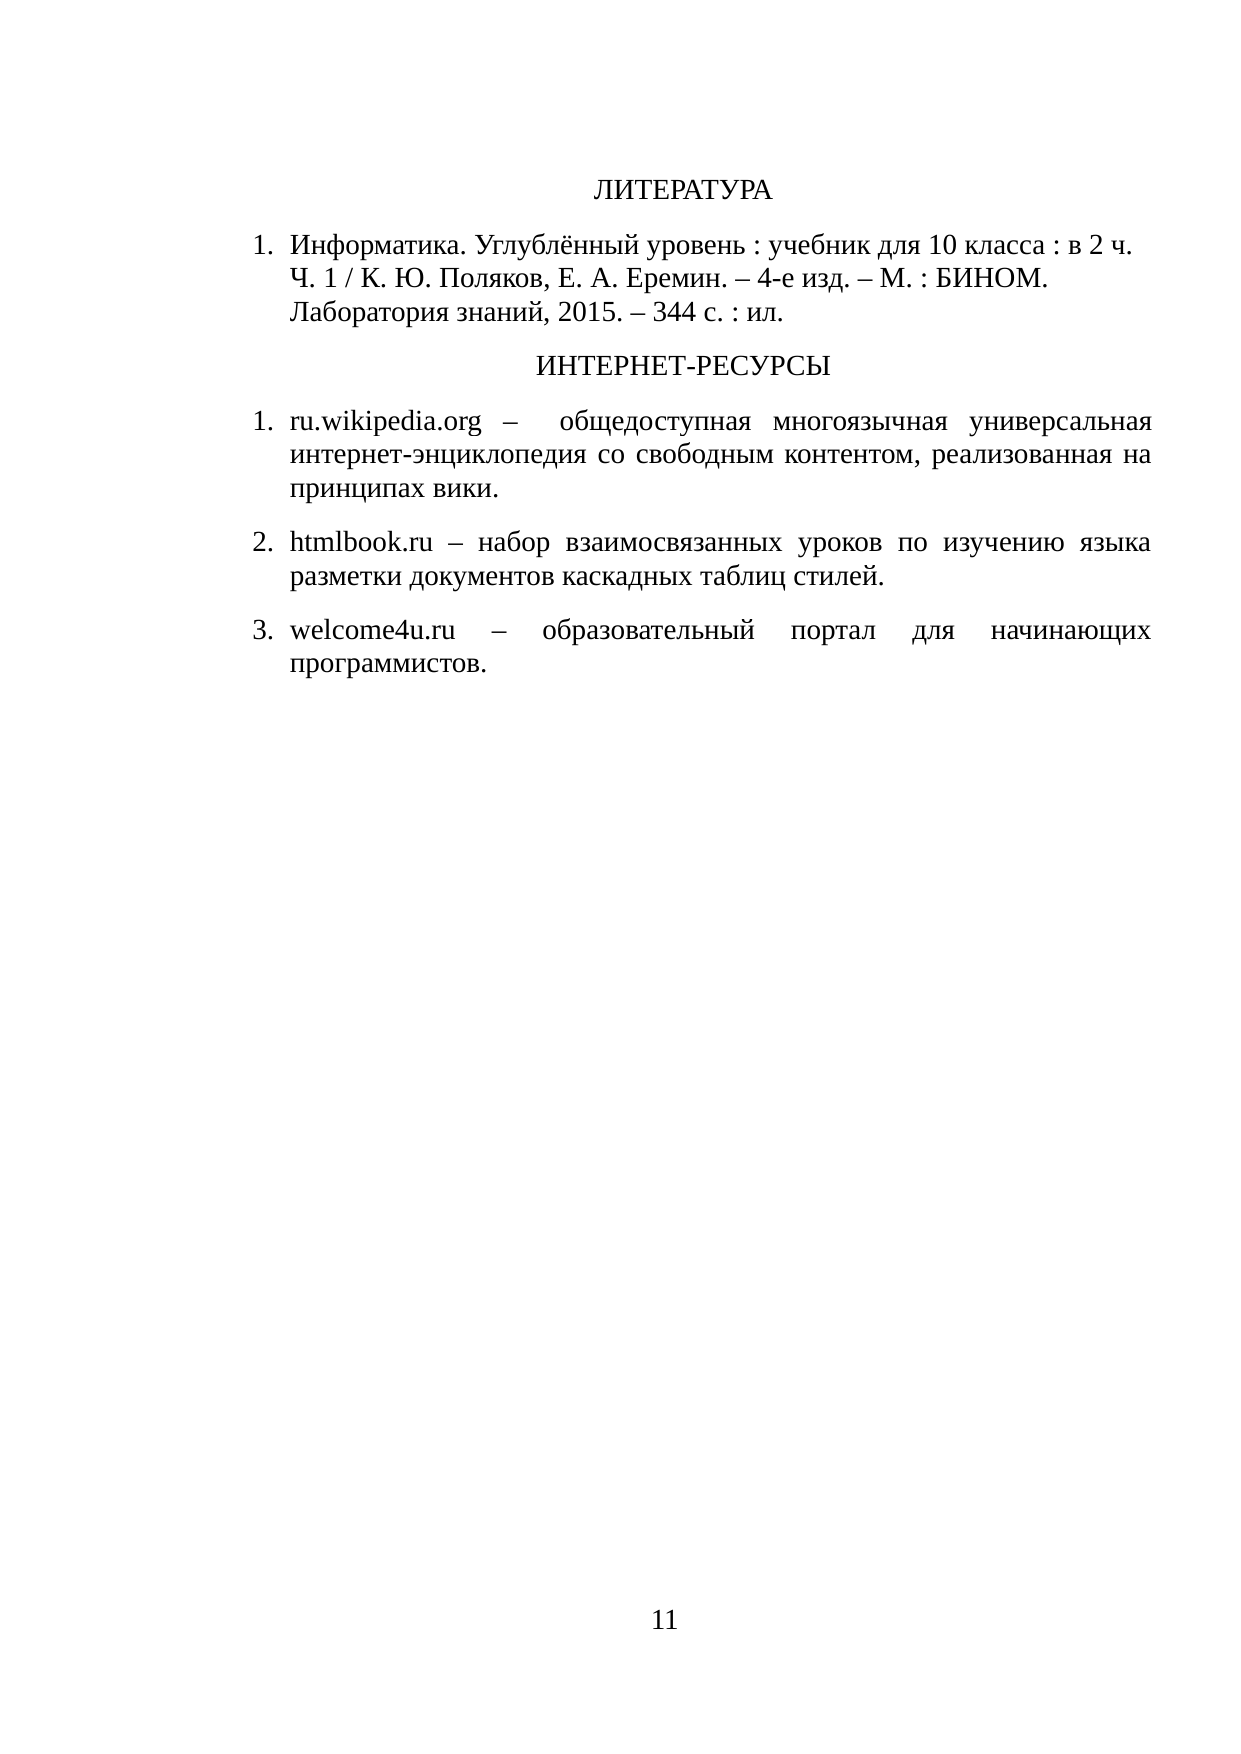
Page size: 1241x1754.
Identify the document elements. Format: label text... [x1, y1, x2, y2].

list htmlbook.ru – набор взаимосвязанных уроков по изучению языка разметки документов каскадных таблиц стилей. [252, 524, 1152, 591]
list welcome4u.ru – образовательный портал для начинающих программистов. [252, 612, 1152, 679]
list Информатика. Углублённый уровень : учебник для 10 класса : в 2 ч. Ч. 1 / К. Ю. Поляков, Е. А. Еремин. – 4-е изд. – М. : БИНОМ. Лаборатория знаний, 2015. – 344 с. : ил. [252, 227, 1152, 327]
text ЛИТЕРАТУРА [214, 172, 1152, 206]
text ИНТЕРНЕТ-РЕСУРСЫ [214, 348, 1152, 382]
list ru.wikipedia.org – общедоступная многоязычная универсальная интернет-энциклопедия со свободным контентом, реализованная на принципах вики. [252, 403, 1152, 503]
